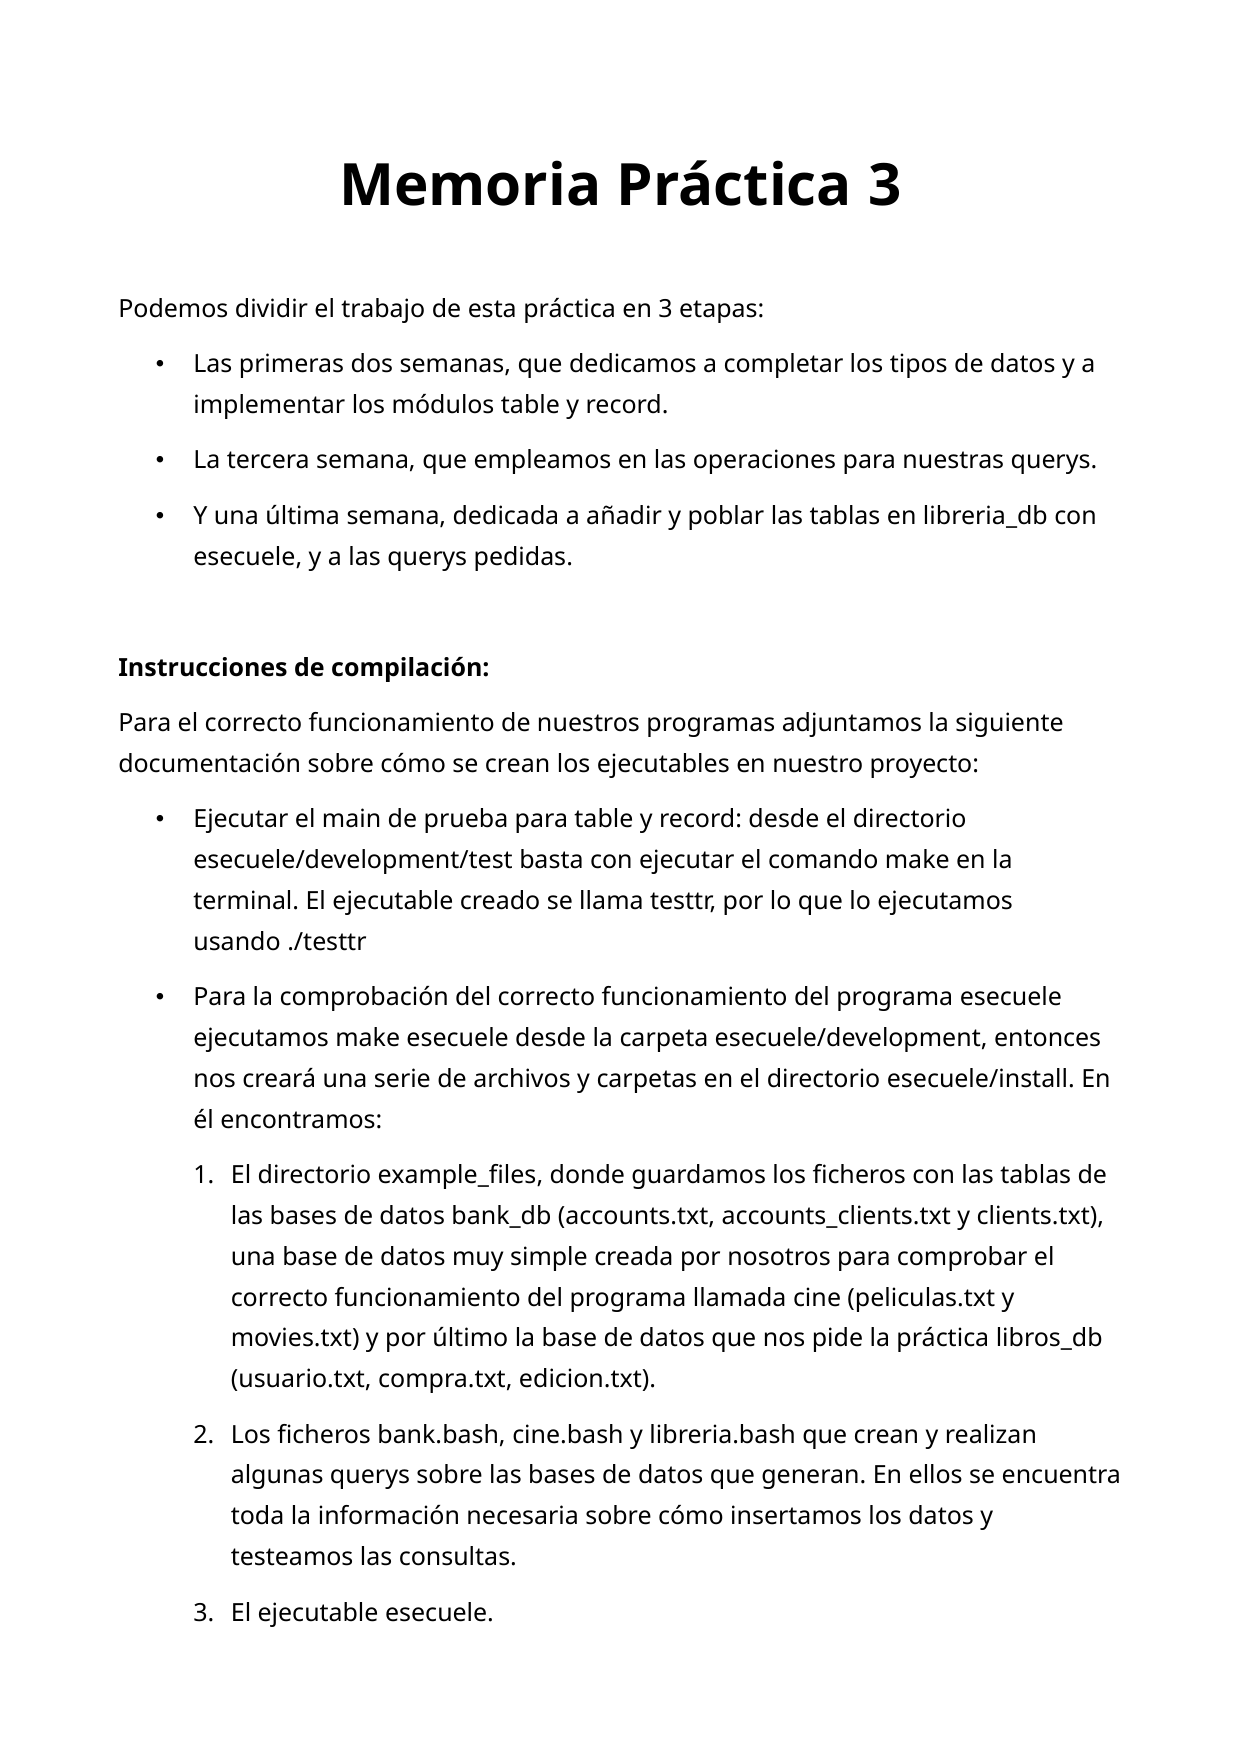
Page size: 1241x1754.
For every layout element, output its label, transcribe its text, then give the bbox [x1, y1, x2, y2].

text Podemos dividir el trabajo de esta práctica en 3 etapas: [118, 291, 1122, 324]
list La tercera semana, que empleamos en las operaciones para nuestras querys. [156, 442, 1122, 476]
text Instrucciones de compilación: [118, 649, 1122, 683]
list El directorio example_files, donde guardamos los ficheros con las tablas de las bases de datos bank_db (accounts.txt, accounts_clients.txt y clients.txt), una base de datos muy simple creada por nosotros para comprobar el correcto funcionamiento del programa llamada cine (peliculas.txt y movies.txt) y por último la base de datos que nos pide la práctica libros_db (usuario.txt, compra.txt, edicion.txt). [193, 1157, 1122, 1395]
list Los ficheros bank.bash, cine.bash y libreria.bash que crean y realizan algunas querys sobre las bases de datos que generan. En ellos se encuentra toda la información necesaria sobre cómo insertamos los datos y testeamos las consultas. [193, 1416, 1122, 1573]
list Las primeras dos semanas, que dedicamos a completar los tipos de datos y a implementar los módulos table y record. [156, 346, 1122, 421]
list Para la comprobación del correcto funcionamiento del programa esecuele ejecutamos make esecuele desde la carpeta esecuele/development, entonces nos creará una serie de archivos y carpetas en el directorio esecuele/install. En él encontramos: [156, 979, 1122, 1135]
list El ejecutable esecuele. [193, 1594, 1122, 1628]
title Memoria Práctica 3 [118, 143, 1122, 223]
list Y una última semana, dedicada a añadir y poblar las tablas en libreria_db con esecuele, y a las querys pedidas. [156, 498, 1122, 572]
list Ejecutar el main de prueba para table y record: desde el directorio esecuele/development/test basta con ejecutar el comando make en la terminal. El ejecutable creado se llama testtr, por lo que lo ejecutamos usando ./testtr [156, 801, 1122, 957]
text Para el correcto funcionamiento de nuestros programas adjuntamos la siguiente documentación sobre cómo se crean los ejecutables en nuestro proyecto: [118, 705, 1122, 779]
